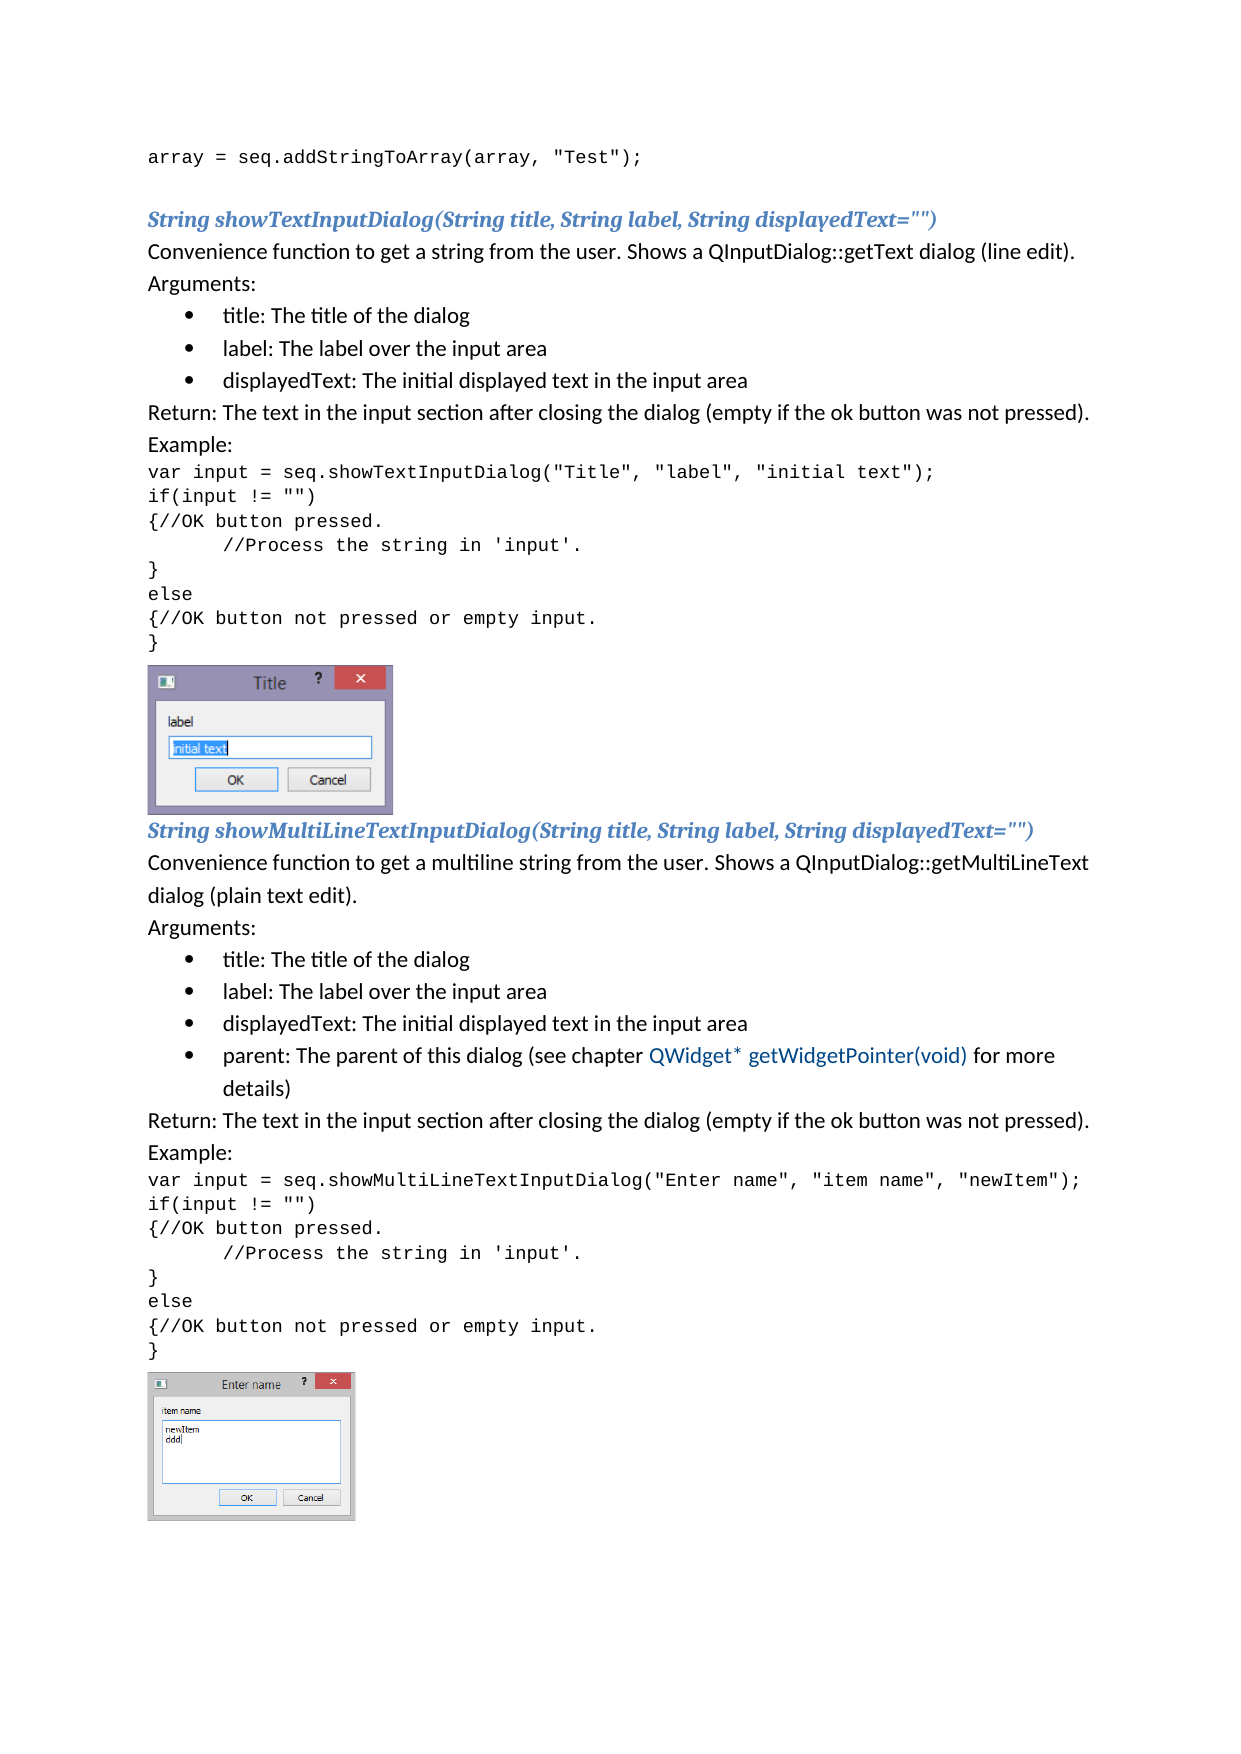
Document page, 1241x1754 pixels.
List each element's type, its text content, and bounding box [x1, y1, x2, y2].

text array = seq.addStringToArray(array, "Test"); [148, 148, 1093, 169]
list displayedText: The initial displayed text in the input area [185, 366, 1093, 394]
picture [147, 1372, 356, 1521]
text {//OK button not pressed or empty input. [148, 1317, 1093, 1338]
list title: The title of the dialog [185, 302, 1093, 330]
list label: The label over the input area [185, 977, 1093, 1005]
list label: The label over the input area [185, 334, 1093, 362]
text if(input != "") [148, 1195, 1093, 1216]
text Arguments: [148, 913, 1093, 941]
text var input = seq.showTextInputDialog("Title", "label", "initial text"); [148, 463, 1093, 484]
list title: The title of the dialog [185, 945, 1093, 973]
picture [147, 665, 394, 815]
text Return: The text in the input section after closing the dialog (empty if the ok button was not pressed). [148, 1106, 1093, 1134]
list parent: The parent of this dialog (see chapter QWidget* getWidgetPointer(void) for more details) [185, 1042, 1093, 1102]
text {//OK button pressed. [148, 1219, 1093, 1240]
text Return: The text in the input section after closing the dialog (empty if the ok button was not pressed). [148, 398, 1093, 426]
text //Process the string in 'input'. [148, 536, 1093, 557]
text } [148, 560, 1093, 581]
text {//OK button not pressed or empty input. [148, 609, 1093, 630]
subtitle String showMultiLineTextInputDialog(String title, String label, String displayedText="") [148, 815, 1093, 845]
text } [148, 1268, 1093, 1289]
text Convenience function to get a multiline string from the user. Shows a QInputDialog::getMultiLineText dialog (plain text edit). [148, 848, 1093, 909]
text Convenience function to get a string from the user. Shows a QInputDialog::getText dialog (line edit). [148, 237, 1093, 265]
text } [148, 1341, 1093, 1362]
text var input = seq.showMultiLineTextInputDialog("Enter name", "item name", "newItem"); [148, 1170, 1093, 1192]
text else [148, 584, 1093, 606]
text } [148, 633, 1093, 654]
text if(input != "") [148, 487, 1093, 508]
text Example: [148, 1138, 1093, 1166]
text else [148, 1292, 1093, 1313]
text //Process the string in 'input'. [148, 1243, 1093, 1265]
list displayedText: The initial displayed text in the input area [185, 1009, 1093, 1037]
subtitle String showTextInputDialog(String title, String label, String displayedText="") [148, 207, 1093, 233]
text Arguments: [148, 269, 1093, 297]
text Example: [148, 430, 1093, 458]
text {//OK button pressed. [148, 511, 1093, 533]
